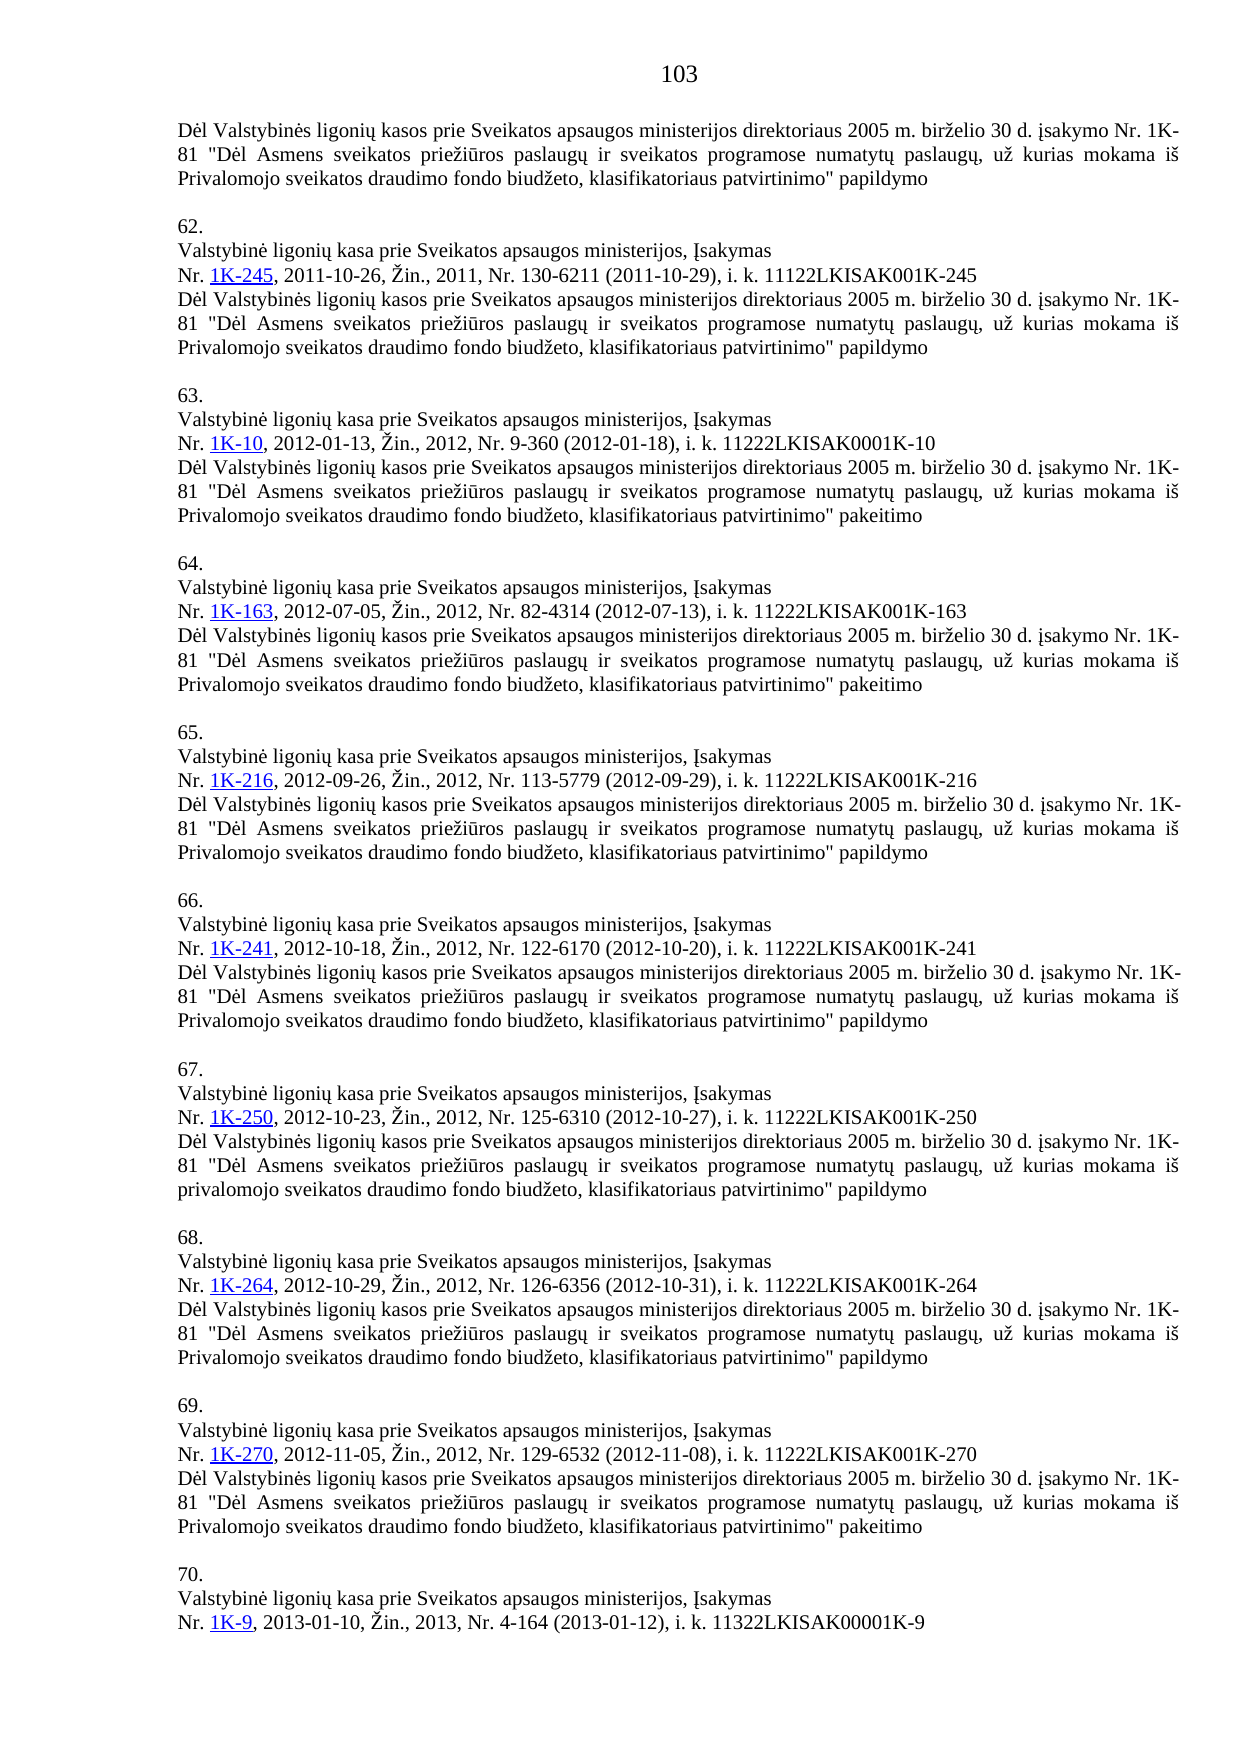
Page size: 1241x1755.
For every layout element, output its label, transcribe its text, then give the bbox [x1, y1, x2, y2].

text Valstybinė ligonių kasa prie Sveikatos apsaugos ministerijos, Įsakymas [177, 912, 1181, 936]
text Dėl Valstybinės ligonių kasos prie Sveikatos apsaugos ministerijos direktoriaus 2005 m. birželio 30 d. įsakymo Nr. 1K-81 "Dėl Asmens sveikatos priežiūros paslaugų ir sveikatos programose numatytų paslaugų, už kurias mokama iš Privalomojo sveikatos draudimo fondo biudžeto, klasifikatoriaus patvirtinimo" papildymo [177, 118, 1181, 190]
text Dėl Valstybinės ligonių kasos prie Sveikatos apsaugos ministerijos direktoriaus 2005 m. birželio 30 d. įsakymo Nr. 1K-81 "Dėl Asmens sveikatos priežiūros paslaugų ir sveikatos programose numatytų paslaugų, už kurias mokama iš privalomojo sveikatos draudimo fondo biudžeto, klasifikatoriaus patvirtinimo" papildymo [177, 1129, 1181, 1201]
text 68. [177, 1225, 1181, 1249]
text 65. [177, 720, 1181, 744]
text 67. [177, 1057, 1181, 1081]
text Valstybinė ligonių kasa prie Sveikatos apsaugos ministerijos, Įsakymas [177, 1417, 1181, 1442]
text Nr. 1K-250, 2012-10-23, Žin., 2012, Nr. 125-6310 (2012-10-27), i. k. 11222LKISAK001K-250 [177, 1105, 1181, 1129]
text 62. [177, 214, 1181, 238]
text Valstybinė ligonių kasa prie Sveikatos apsaugos ministerijos, Įsakymas [177, 238, 1181, 262]
text Dėl Valstybinės ligonių kasos prie Sveikatos apsaugos ministerijos direktoriaus 2005 m. birželio 30 d. įsakymo Nr. 1K-81 "Dėl Asmens sveikatos priežiūros paslaugų ir sveikatos programose numatytų paslaugų, už kurias mokama iš Privalomojo sveikatos draudimo fondo biudžeto, klasifikatoriaus patvirtinimo" papildymo [177, 792, 1181, 864]
text Valstybinė ligonių kasa prie Sveikatos apsaugos ministerijos, Įsakymas [177, 407, 1181, 431]
text Nr. 1K-270, 2012-11-05, Žin., 2012, Nr. 129-6532 (2012-11-08), i. k. 11222LKISAK001K-270 [177, 1442, 1181, 1466]
text Dėl Valstybinės ligonių kasos prie Sveikatos apsaugos ministerijos direktoriaus 2005 m. birželio 30 d. įsakymo Nr. 1K-81 "Dėl Asmens sveikatos priežiūros paslaugų ir sveikatos programose numatytų paslaugų, už kurias mokama iš Privalomojo sveikatos draudimo fondo biudžeto, klasifikatoriaus patvirtinimo" pakeitimo [177, 455, 1181, 527]
text Nr. 1K-264, 2012-10-29, Žin., 2012, Nr. 126-6356 (2012-10-31), i. k. 11222LKISAK001K-264 [177, 1273, 1181, 1297]
text 70. [177, 1562, 1181, 1586]
text Valstybinė ligonių kasa prie Sveikatos apsaugos ministerijos, Įsakymas [177, 1249, 1181, 1273]
text Dėl Valstybinės ligonių kasos prie Sveikatos apsaugos ministerijos direktoriaus 2005 m. birželio 30 d. įsakymo Nr. 1K-81 "Dėl Asmens sveikatos priežiūros paslaugų ir sveikatos programose numatytų paslaugų, už kurias mokama iš Privalomojo sveikatos draudimo fondo biudžeto, klasifikatoriaus patvirtinimo" papildymo [177, 1297, 1181, 1369]
text 69. [177, 1393, 1181, 1417]
text Dėl Valstybinės ligonių kasos prie Sveikatos apsaugos ministerijos direktoriaus 2005 m. birželio 30 d. įsakymo Nr. 1K-81 "Dėl Asmens sveikatos priežiūros paslaugų ir sveikatos programose numatytų paslaugų, už kurias mokama iš Privalomojo sveikatos draudimo fondo biudžeto, klasifikatoriaus patvirtinimo" papildymo [177, 287, 1181, 359]
text Nr. 1K-216, 2012-09-26, Žin., 2012, Nr. 113-5779 (2012-09-29), i. k. 11222LKISAK001K-216 [177, 768, 1181, 792]
text Nr. 1K-9, 2013-01-10, Žin., 2013, Nr. 4-164 (2013-01-12), i. k. 11322LKISAK00001K-9 [177, 1610, 1181, 1634]
text Dėl Valstybinės ligonių kasos prie Sveikatos apsaugos ministerijos direktoriaus 2005 m. birželio 30 d. įsakymo Nr. 1K-81 "Dėl Asmens sveikatos priežiūros paslaugų ir sveikatos programose numatytų paslaugų, už kurias mokama iš Privalomojo sveikatos draudimo fondo biudžeto, klasifikatoriaus patvirtinimo" pakeitimo [177, 623, 1181, 696]
text Dėl Valstybinės ligonių kasos prie Sveikatos apsaugos ministerijos direktoriaus 2005 m. birželio 30 d. įsakymo Nr. 1K-81 "Dėl Asmens sveikatos priežiūros paslaugų ir sveikatos programose numatytų paslaugų, už kurias mokama iš Privalomojo sveikatos draudimo fondo biudžeto, klasifikatoriaus patvirtinimo" pakeitimo [177, 1466, 1181, 1538]
text Nr. 1K-245, 2011-10-26, Žin., 2011, Nr. 130-6211 (2011-10-29), i. k. 11122LKISAK001K-245 [177, 262, 1181, 287]
text Nr. 1K-241, 2012-10-18, Žin., 2012, Nr. 122-6170 (2012-10-20), i. k. 11222LKISAK001K-241 [177, 936, 1181, 960]
text Valstybinė ligonių kasa prie Sveikatos apsaugos ministerijos, Įsakymas [177, 575, 1181, 599]
text Dėl Valstybinės ligonių kasos prie Sveikatos apsaugos ministerijos direktoriaus 2005 m. birželio 30 d. įsakymo Nr. 1K-81 "Dėl Asmens sveikatos priežiūros paslaugų ir sveikatos programose numatytų paslaugų, už kurias mokama iš Privalomojo sveikatos draudimo fondo biudžeto, klasifikatoriaus patvirtinimo" papildymo [177, 960, 1181, 1032]
text Valstybinė ligonių kasa prie Sveikatos apsaugos ministerijos, Įsakymas [177, 1081, 1181, 1105]
text 64. [177, 551, 1181, 575]
text Valstybinė ligonių kasa prie Sveikatos apsaugos ministerijos, Įsakymas [177, 744, 1181, 768]
text Valstybinė ligonių kasa prie Sveikatos apsaugos ministerijos, Įsakymas [177, 1586, 1181, 1610]
text Nr. 1K-163, 2012-07-05, Žin., 2012, Nr. 82-4314 (2012-07-13), i. k. 11222LKISAK001K-163 [177, 599, 1181, 623]
text Nr. 1K-10, 2012-01-13, Žin., 2012, Nr. 9-360 (2012-01-18), i. k. 11222LKISAK0001K-10 [177, 431, 1181, 455]
text 63. [177, 383, 1181, 407]
text 66. [177, 888, 1181, 912]
